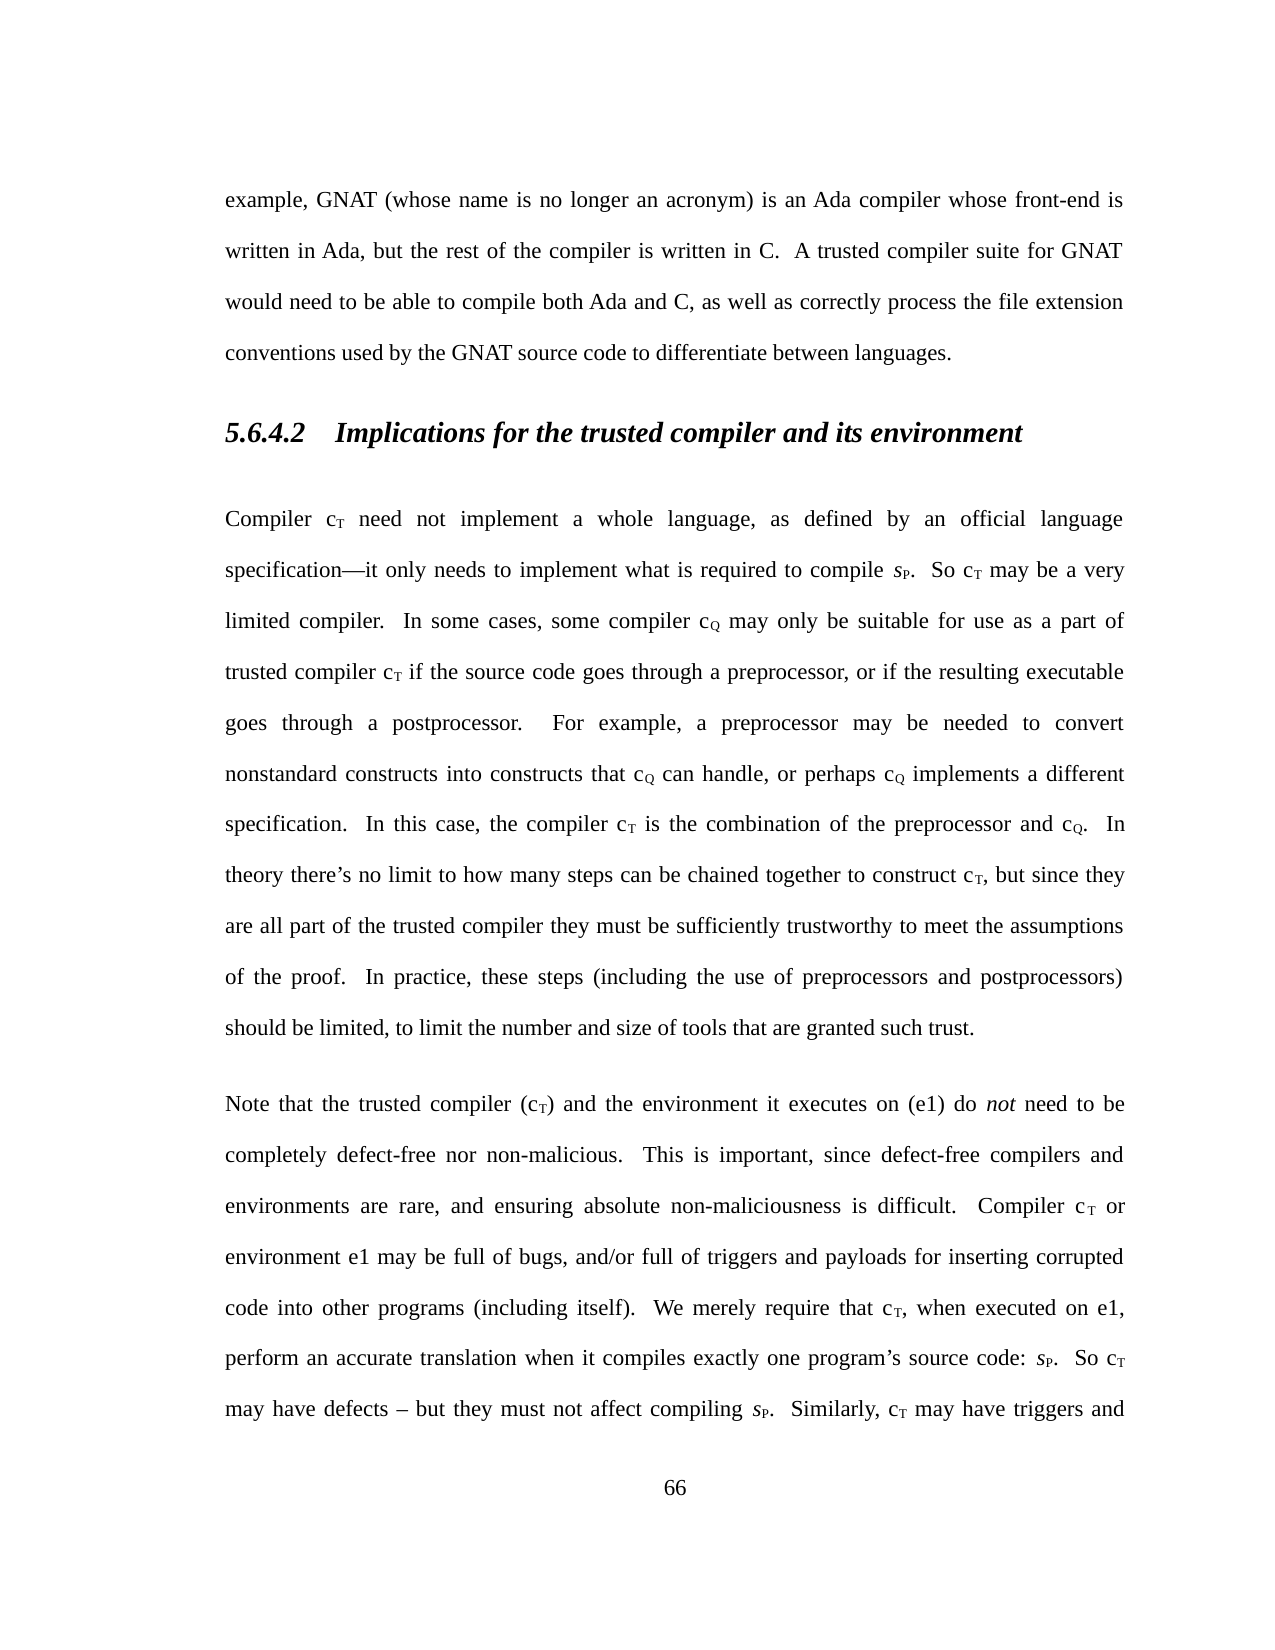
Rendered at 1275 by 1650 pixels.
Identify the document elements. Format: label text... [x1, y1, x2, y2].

subtitle Implications for the trusted compiler and its environment [225, 416, 1125, 449]
text example, GNAT (whose name is no longer an acronym) is an Ada compiler whose front-end is written in Ada, but the rest of the compiler is written in C. A trusted compiler suite for GNAT would need to be able to compile both Ada and C, as well as correctly process the file extension conventions used by the GNAT source code to differentiate between languages. [225, 187, 1125, 365]
text Compiler cT need not implement a whole language, as defined by an official language specification—it only needs to implement what is required to compile sP. So cT may be a very limited compiler. In some cases, some compiler cQ may only be suitable for use as a part of trusted compiler cT if the source code goes through a preprocessor, or if the resulting executable goes through a postprocessor. For example, a preprocessor may be needed to convert nonstandard constructs into constructs that cQ can handle, or perhaps cQ implements a different specification. In this case, the compiler cT is the combination of the preprocessor and cQ. In theory there’s no limit to how many steps can be chained together to construct cT, but since they are all part of the trusted compiler they must be sufficiently trustworthy to meet the assumptions of the proof. In practice, these steps (including the use of preprocessors and postprocessors) should be limited, to limit the number and size of tools that are granted such trust. [225, 506, 1125, 1040]
text Note that the trusted compiler (cT) and the environment it executes on (e1) do not need to be completely defect-free nor non-malicious. This is important, since defect-free compilers and environments are rare, and ensuring absolute non-maliciousness is difficult. Compiler cT or environment e1 may be full of bugs, and/or full of triggers and payloads for inserting corrupted code into other programs (including itself). We merely require that cT, when executed on e1, perform an accurate translation when it compiles exactly one program’s source code: sP. So cT may have defects – but they must not affect compiling sP. Similarly, cT may have triggers and [225, 1091, 1125, 1422]
